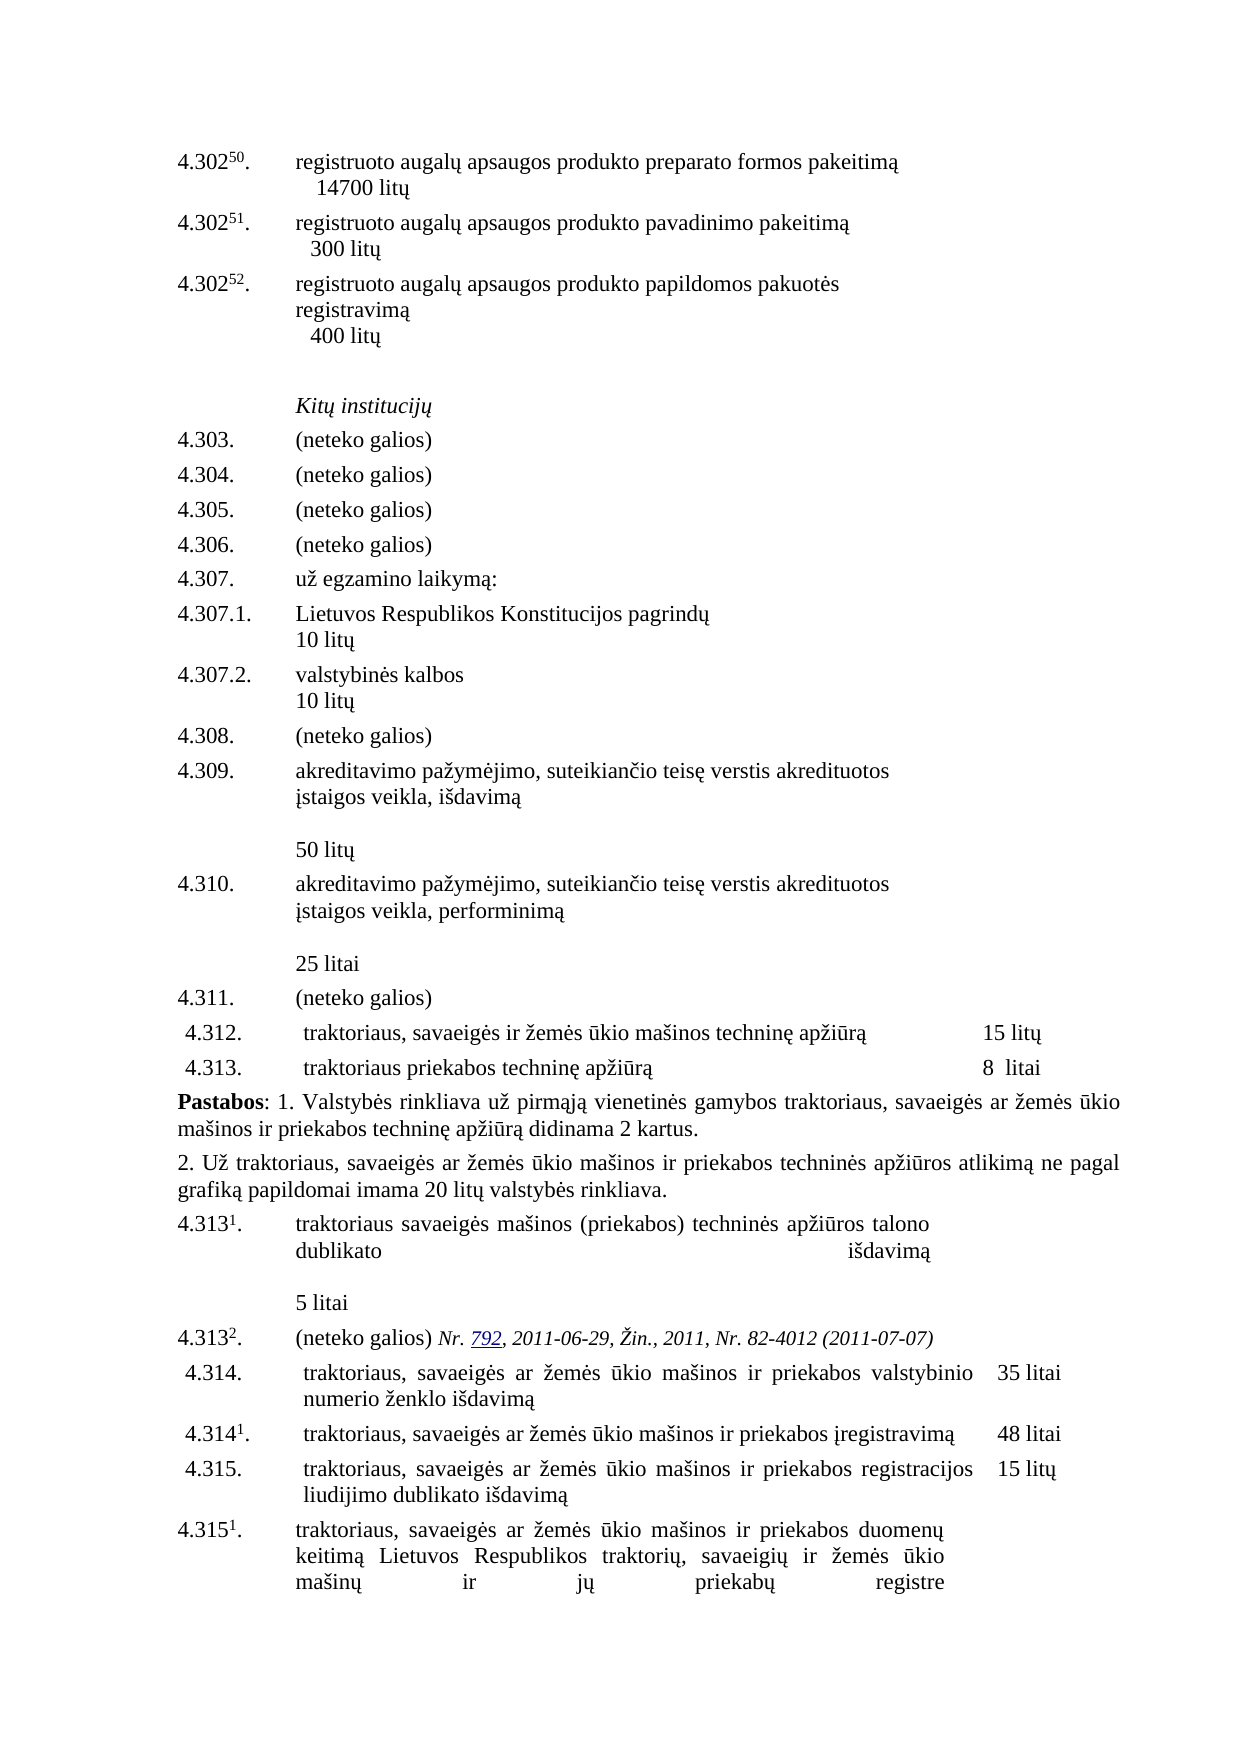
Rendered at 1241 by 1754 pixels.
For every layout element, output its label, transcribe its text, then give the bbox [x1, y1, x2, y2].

text 4.307. už egzamino laikymą: [177, 565, 945, 592]
table_cell 15 litų [986, 1455, 1144, 1516]
text 2. Už traktoriaus, savaeigės ar žemės ūkio mašinos ir priekabos techninės apžiūros atlikimą ne pagal grafiką papildomai imama 20 litų valstybės rinkliava. [177, 1149, 1122, 1202]
text 4.306. (neteko galios) [177, 531, 945, 557]
text 4.311. (neteko galios) [177, 984, 945, 1011]
text 4.3151. traktoriaus, savaeigės ar žemės ūkio mašinos ir priekabos duomenų keitimą Lietuvos Respublikos traktorių, savaeigių ir žemės ūkio mašinų ir jų priekabų registre [177, 1516, 945, 1595]
text 4.305. (neteko galios) [177, 496, 945, 522]
text 4.310. akreditavimo pažymėjimo, suteikiančio teisę verstis akredituotos įstaigos veikla, performinimą 25 litai [177, 871, 945, 976]
text 4.3131. traktoriaus savaeigės mašinos (priekabos) techninės apžiūros talono dublikato išdavimą 5 litai [177, 1210, 930, 1316]
text 4.30251. registruoto augalų apsaugos produkto pavadinimo pakeitimą 300 litų [177, 209, 930, 261]
text 4.30250. registruoto augalų apsaugos produkto preparato formos pakeitimą 14700 litų [177, 148, 930, 200]
table_cell 4.3141. [174, 1420, 292, 1454]
text 4.307.2. valstybinės kalbos 10 litų [177, 661, 945, 714]
text 4.30252. registruoto augalų apsaugos produkto papildomos pakuotės registravimą 400 litų [177, 270, 930, 349]
table_header 15 litų [971, 1019, 1144, 1054]
table_header traktoriaus, savaeigės ir žemės ūkio mašinos techninę apžiūrą [292, 1019, 971, 1054]
table_cell traktoriaus, savaeigės ar žemės ūkio mašinos ir priekabos registracijos liudijimo dublikato išdavimą [292, 1455, 986, 1516]
text 4.3132. (neteko galios) Nr. 792, 2011-06-29, Žin., 2011, Nr. 82-4012 (2011-07-07) [177, 1324, 1122, 1351]
table_header 4.312. [174, 1019, 292, 1054]
table_cell traktoriaus priekabos techninę apžiūrą [292, 1054, 971, 1088]
table_cell 4.315. [174, 1455, 292, 1516]
text 4.309. akreditavimo pažymėjimo, suteikiančio teisę verstis akredituotos įstaigos veikla, išdavimą 50 litų [177, 757, 945, 862]
text 4.308. (neteko galios) [177, 722, 945, 748]
table_cell 4.313. [174, 1054, 292, 1088]
text 4.304. (neteko galios) [177, 461, 945, 488]
table_cell 48 litai [986, 1420, 1144, 1454]
table_header traktoriaus, savaeigės ar žemės ūkio mašinos ir priekabos valstybinio numerio ženklo išdavimą [292, 1359, 986, 1420]
text Kitų institucijų [295, 392, 945, 418]
table_cell traktoriaus, savaeigės ar žemės ūkio mašinos ir priekabos įregistravimą [292, 1420, 986, 1454]
text 4.303. (neteko galios) [177, 427, 945, 453]
table_header 4.314. [174, 1359, 292, 1420]
table_header 35 litai [986, 1359, 1144, 1420]
text Pastabos: 1. Valstybės rinkliava už pirmąją vienetinės gamybos traktoriaus, savaeigės ar žemės ūkio mašinos ir priekabos techninę apžiūrą didinama 2 kartus. [177, 1088, 1122, 1141]
text 4.307.1. Lietuvos Respublikos Konstitucijos pagrindų 10 litų [177, 600, 945, 653]
table_cell 8 litai [971, 1054, 1144, 1088]
